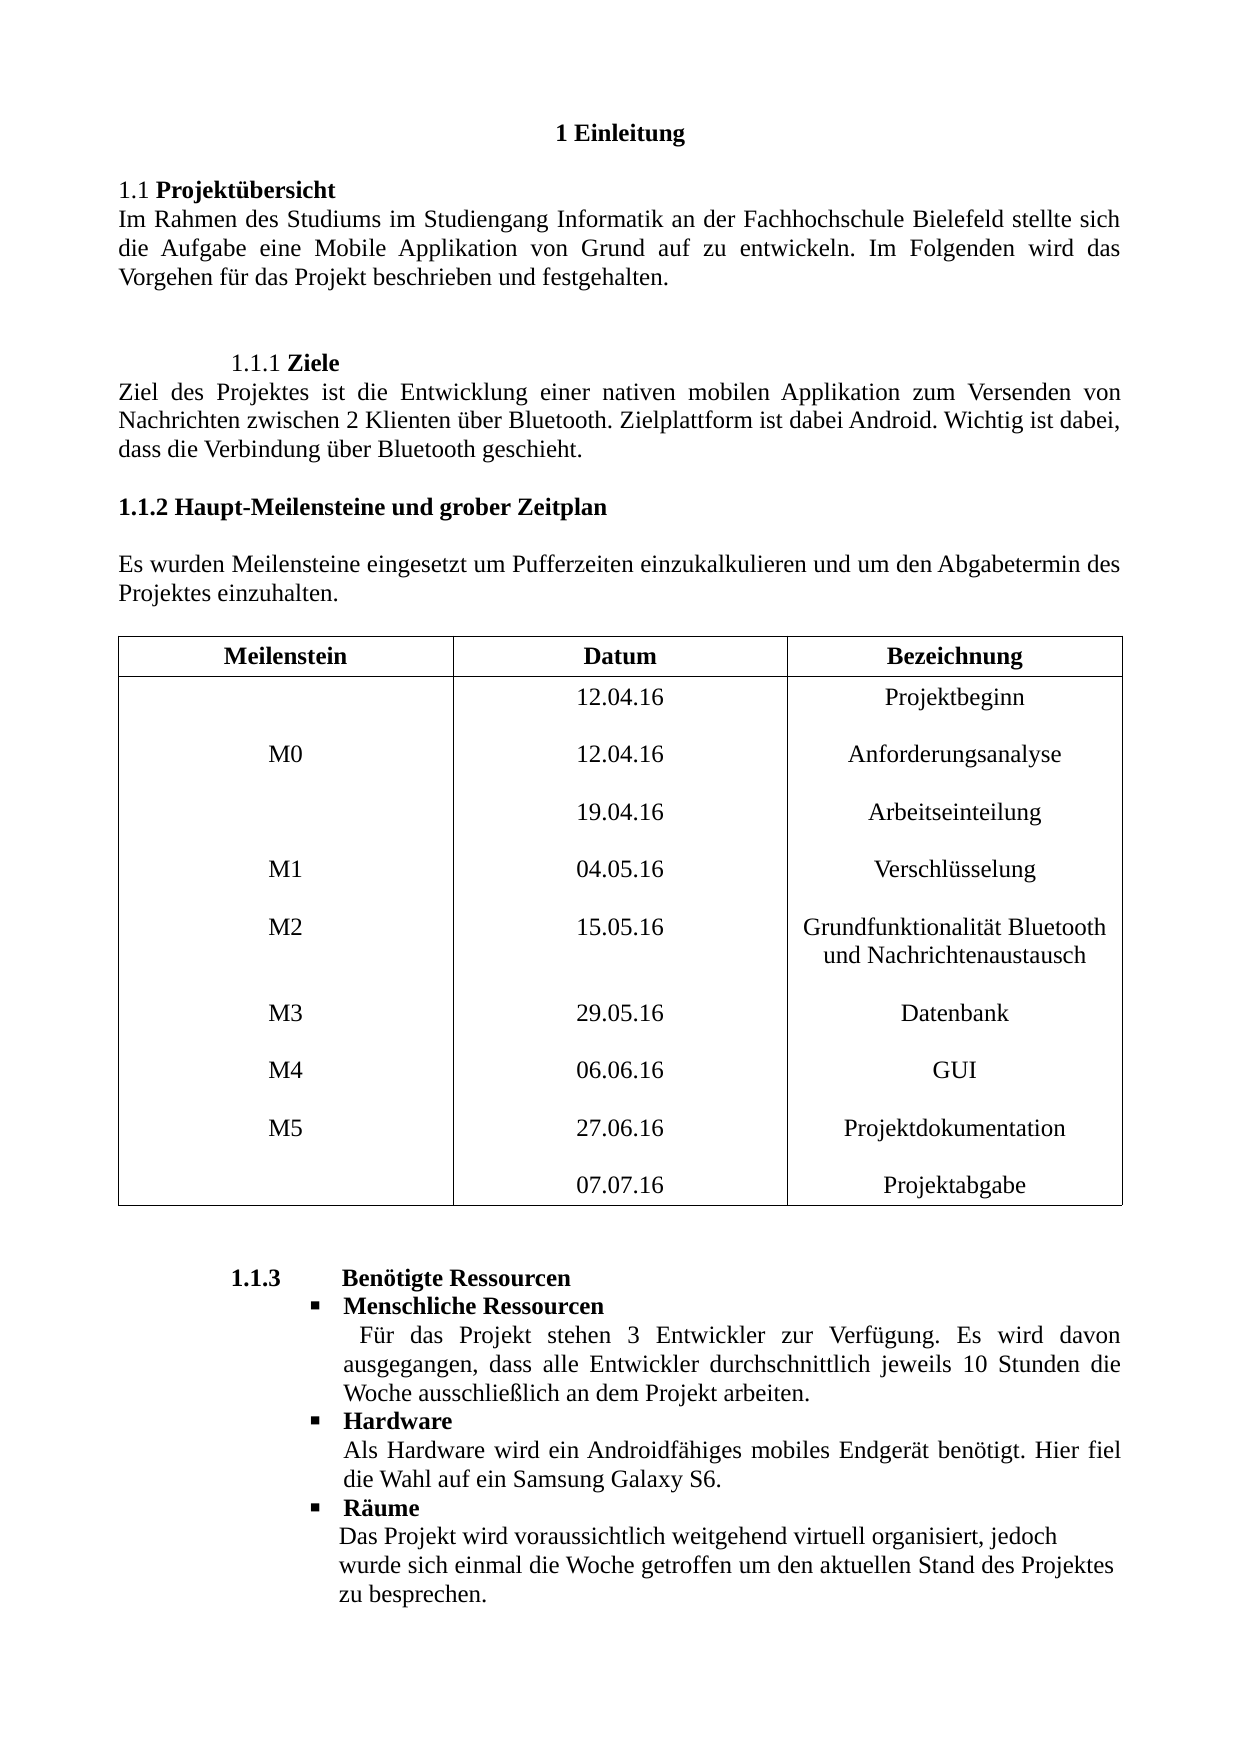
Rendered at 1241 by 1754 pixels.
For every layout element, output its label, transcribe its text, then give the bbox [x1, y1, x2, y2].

text Im Rahmen des Studiums im Studiengang Informatik an der Fachhochschule Bielefeld stellte sich die Aufgabe eine Mobile Applikation von Grund auf zu entwickeln. Im Folgenden wird das Vorgehen für das Projekt beschrieben und festgehalten. [118, 204, 1122, 291]
table_header Bezeichnung [788, 637, 1122, 676]
list Hardware [306, 1406, 1122, 1435]
table_header Meilenstein [119, 637, 453, 676]
list 1.1.1 Ziele [193, 348, 1122, 377]
text 1.1.2 Haupt-Meilensteine und grober Zeitplan [118, 492, 1122, 521]
text 1.1 Projektübersicht [118, 176, 1122, 204]
table_cell 12.04.16 12.04.16 19.04.16 04.05.16 15.05.16 29.05.16 06.06.16 27.06.16 07.07.16 [454, 677, 787, 1205]
list Benötigte Ressourcen [231, 1263, 1122, 1291]
text Ziel des Projektes ist die Entwicklung einer nativen mobilen Applikation zum Versenden von Nachrichten zwischen 2 Klienten über Bluetooth. Zielplattform ist dabei Android. Wichtig ist dabei, dass die Verbindung über Bluetooth geschieht. [118, 377, 1122, 463]
text 1 Einleitung [118, 118, 1122, 147]
text Das Projekt wird voraussichtlich weitgehend virtuell organisiert, jedoch wurde sich einmal die Woche getroffen um den aktuellen Stand des Projektes zu besprechen. [118, 1521, 1122, 1608]
table_header Datum [454, 637, 787, 676]
table_cell M0 M1 M2 M3 M4 M5 [119, 677, 453, 1205]
list Räume [306, 1493, 1122, 1521]
table_cell Projektbeginn Anforderungsanalyse Arbeitseinteilung Verschlüsselung Grundfunktionalität Bluetooth und Nachrichtenaustausch Datenbank GUI Projektdokumentation Projektabgabe [788, 677, 1122, 1205]
text Es wurden Meilensteine eingesetzt um Pufferzeiten einzukalkulieren und um den Abgabetermin des Projektes einzuhalten. [118, 549, 1122, 607]
list Für das Projekt stehen 3 Entwickler zur Verfügung. Es wird davon ausgegangen, dass alle Entwickler durchschnittlich jeweils 10 Stunden die Woche ausschließlich an dem Projekt arbeiten. [306, 1320, 1122, 1406]
list Als Hardware wird ein Androidfähiges mobiles Endgerät benötigt. Hier fiel die Wahl auf ein Samsung Galaxy S6. [306, 1435, 1122, 1493]
list Menschliche Ressourcen [306, 1291, 1122, 1320]
